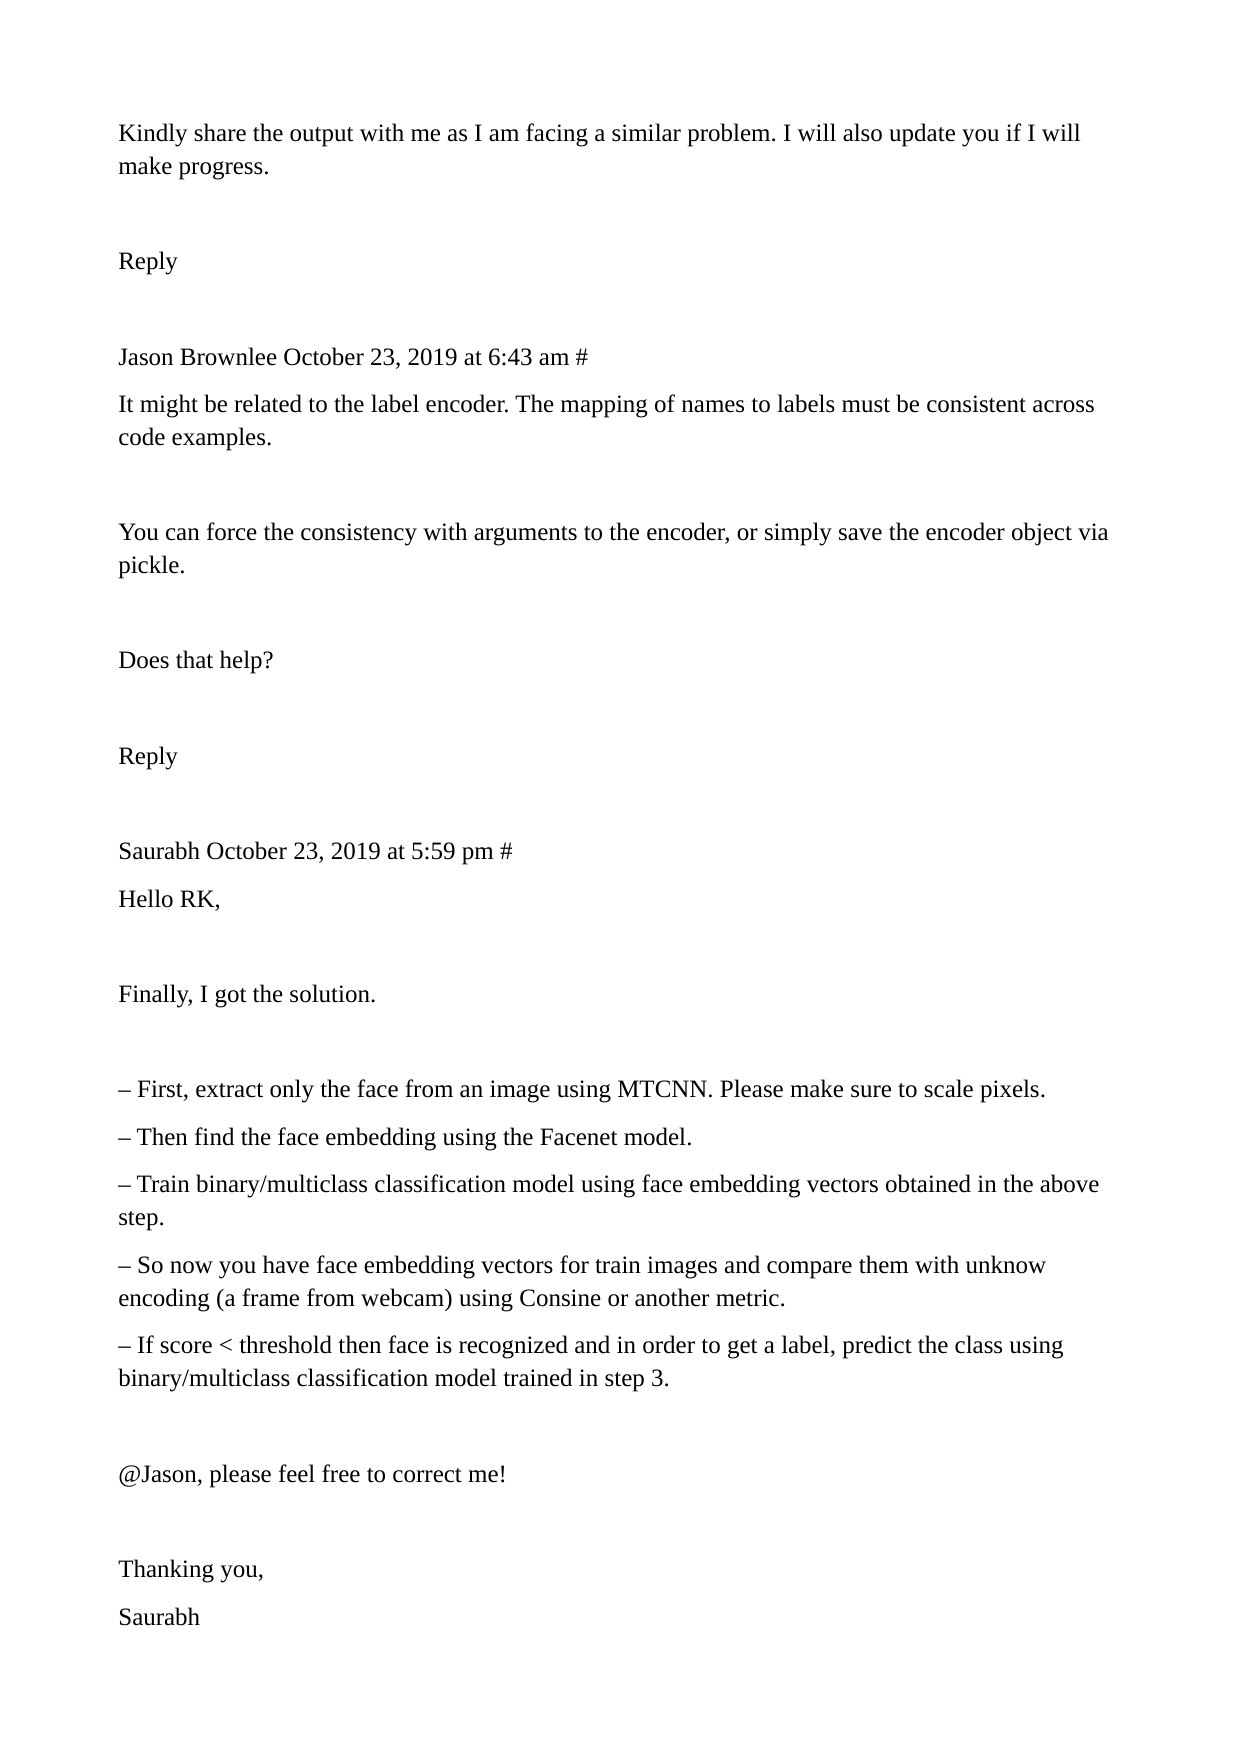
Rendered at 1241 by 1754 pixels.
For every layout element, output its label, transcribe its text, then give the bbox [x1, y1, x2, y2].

text @Jason, please feel free to correct me! [118, 1459, 1122, 1487]
text Does that help? [118, 646, 1122, 674]
text It might be related to the label encoder. The mapping of names to labels must be consistent across code examples. [118, 389, 1122, 451]
text – Then find the face embedding using the Facenet model. [118, 1122, 1122, 1150]
text – So now you have face embedding vectors for train images and compare them with unknow encoding (a frame from webcam) using Consine or another metric. [118, 1250, 1122, 1312]
text Hello RK, [118, 884, 1122, 912]
text Saurabh [118, 1602, 1122, 1630]
text – First, extract only the face from an image using MTCNN. Please make sure to scale pixels. [118, 1074, 1122, 1103]
text Saurabh October 23, 2019 at 5:59 pm # [118, 836, 1122, 865]
text Finally, I got the solution. [118, 979, 1122, 1008]
text Reply [118, 741, 1122, 769]
text Reply [118, 246, 1122, 275]
text – If score < threshold then face is recognized and in order to get a label, predict the class using binary/multiclass classification model trained in step 3. [118, 1331, 1122, 1392]
text Jason Brownlee October 23, 2019 at 6:43 am # [118, 342, 1122, 370]
text You can force the consistency with arguments to the encoder, or simply save the encoder object via pickle. [118, 517, 1122, 579]
text Thanking you, [118, 1554, 1122, 1583]
text Kindly share the output with me as I am facing a similar problem. I will also update you if I will make progress. [118, 118, 1122, 180]
text – Train binary/multiclass classification model using face embedding vectors obtained in the above step. [118, 1169, 1122, 1231]
